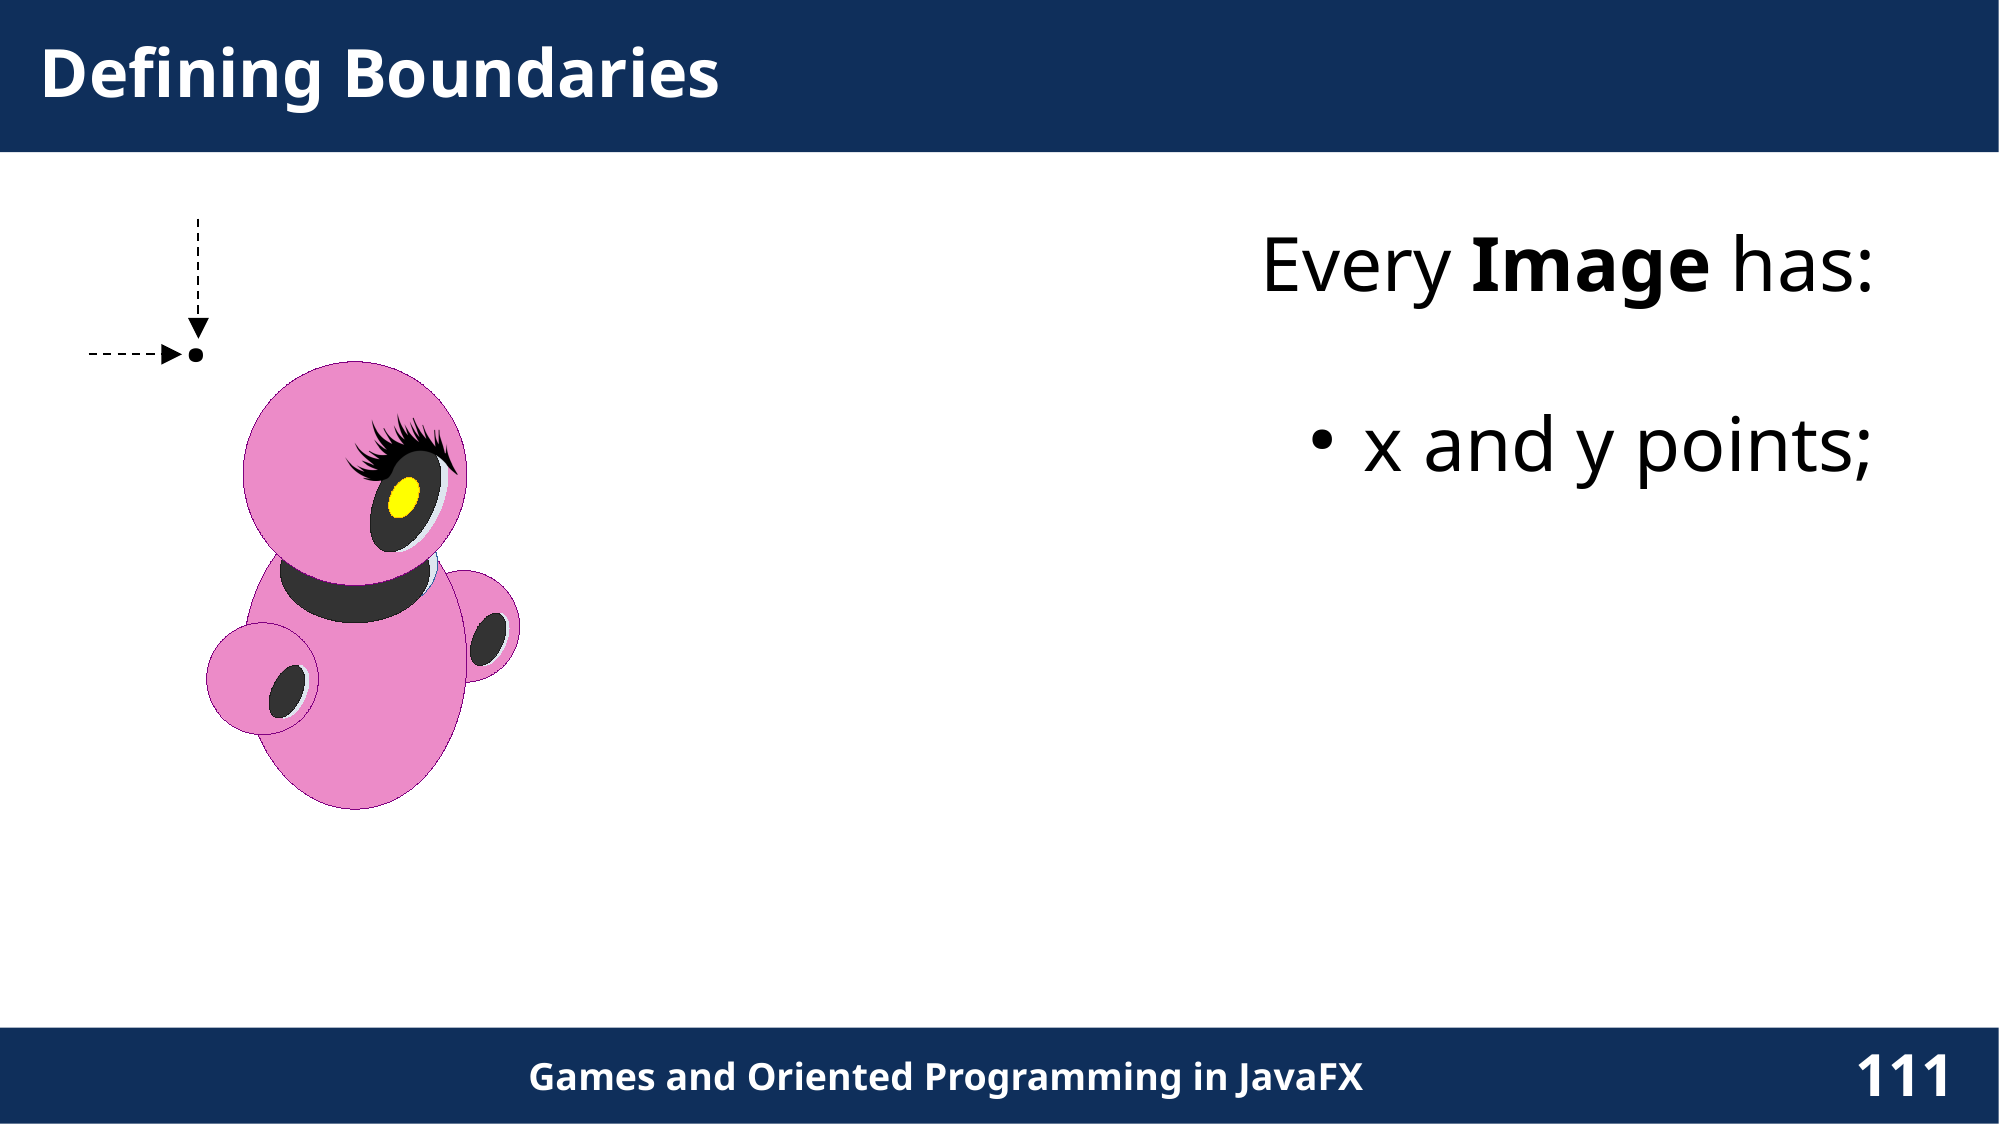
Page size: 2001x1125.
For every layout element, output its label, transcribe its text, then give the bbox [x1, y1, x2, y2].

text_box [206, 361, 520, 810]
text_box . [154, 270, 238, 386]
picture [345, 413, 463, 481]
text_box Defining Boundaries [25, 23, 1999, 119]
text_box Every Image has: x and y points; [826, 208, 1890, 764]
